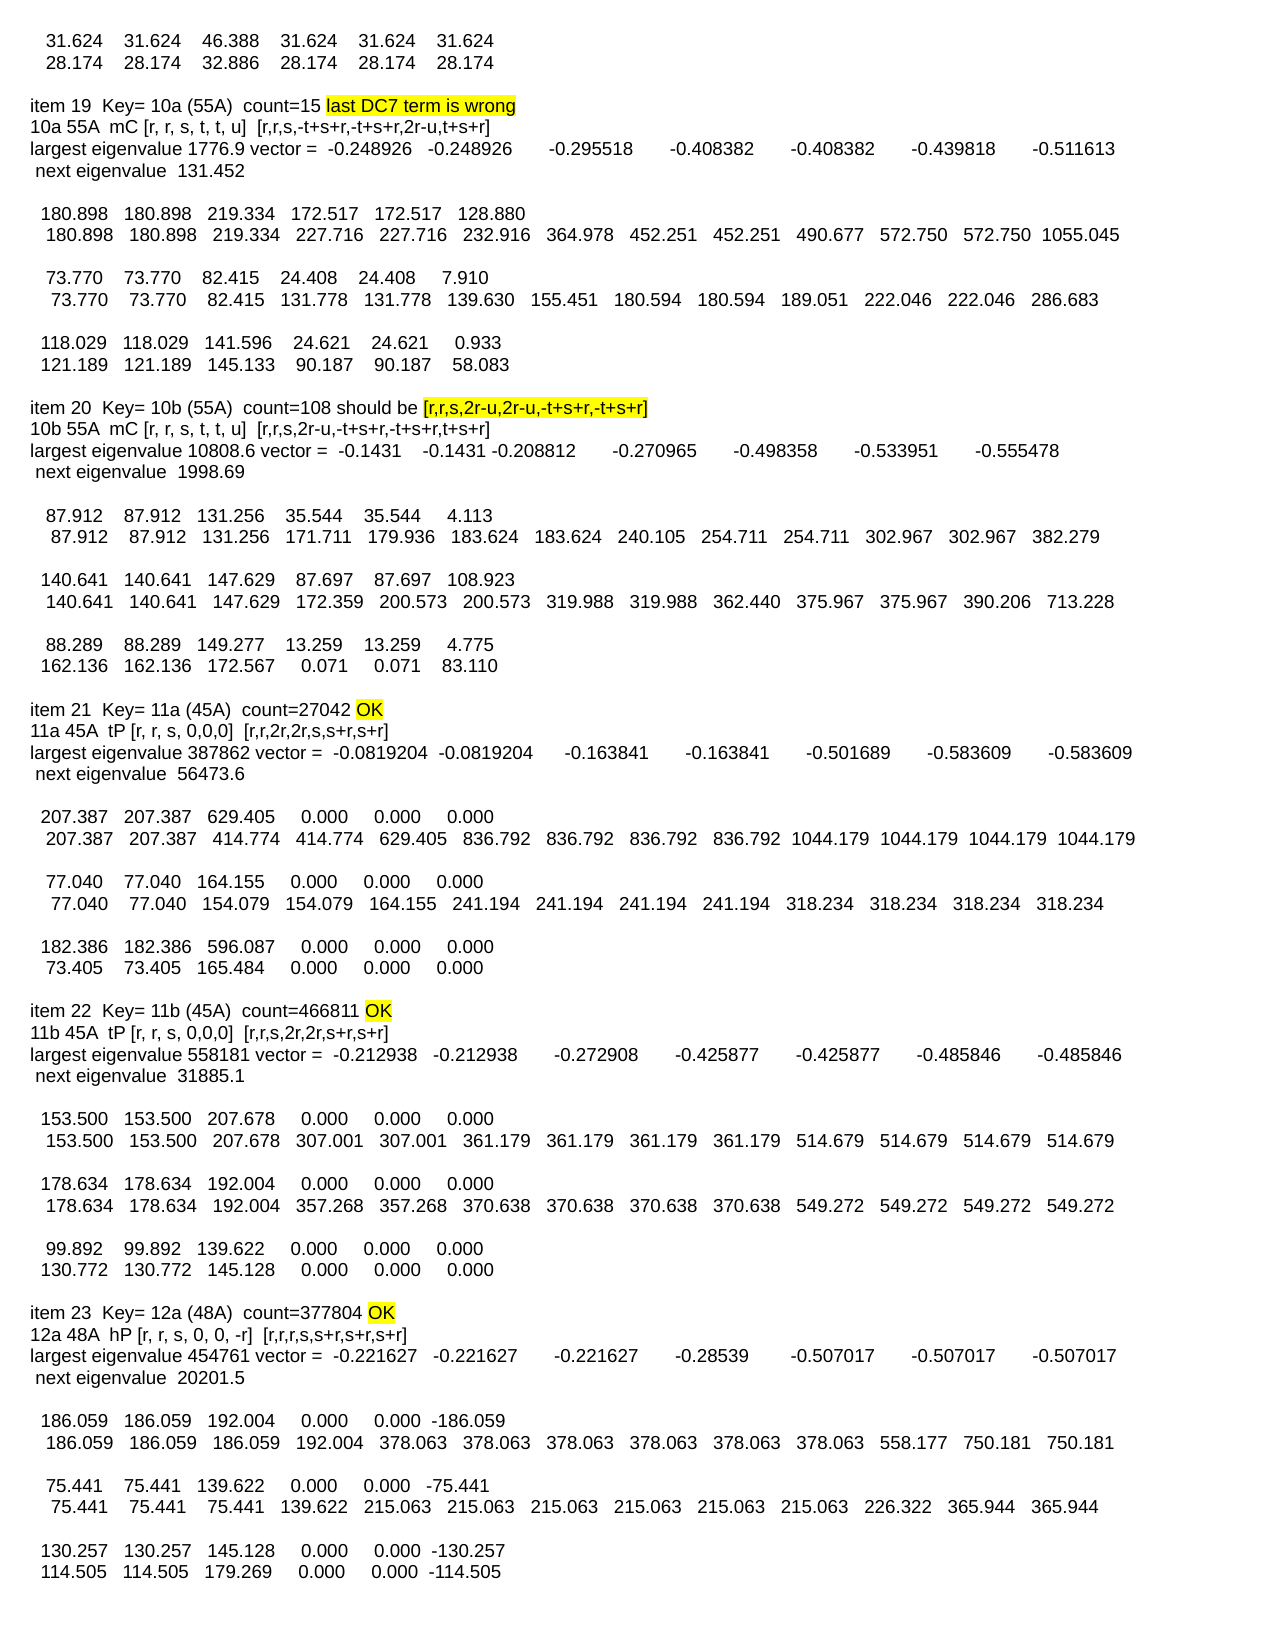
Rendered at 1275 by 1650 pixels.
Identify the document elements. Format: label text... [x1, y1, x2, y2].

text 140.641 140.641 147.629 87.697 87.697 108.923 [30, 569, 1245, 591]
text largest eigenvalue 387862 vector = -0.0819204 -0.0819204 -0.163841 -0.163841 -0.501689 -0.583609 -0.583609 [30, 742, 1245, 763]
text 75.441 75.441 75.441 139.622 215.063 215.063 215.063 215.063 215.063 215.063 226.322 365.944 365.944 [30, 1496, 1245, 1518]
text next eigenvalue 131.452 [30, 159, 1245, 181]
text 11a 45A tP [r, r, s, 0,0,0] [r,r,2r,2r,s,s+r,s+r] [30, 720, 1245, 742]
text largest eigenvalue 454761 vector = -0.221627 -0.221627 -0.221627 -0.28539 -0.507017 -0.507017 -0.507017 [30, 1345, 1245, 1367]
text largest eigenvalue 10808.6 vector = -0.1431 -0.1431 -0.208812 -0.270965 -0.498358 -0.533951 -0.555478 [30, 440, 1245, 461]
text next eigenvalue 56473.6 [30, 763, 1245, 785]
text 118.029 118.029 141.596 24.621 24.621 0.933 [30, 332, 1245, 353]
text 180.898 180.898 219.334 227.716 227.716 232.916 364.978 452.251 452.251 490.677 572.750 572.750 1055.045 [30, 224, 1245, 246]
text 178.634 178.634 192.004 357.268 357.268 370.638 370.638 370.638 370.638 549.272 549.272 549.272 549.272 [30, 1194, 1245, 1216]
text 11b 45A tP [r, r, s, 0,0,0] [r,r,s,2r,2r,s+r,s+r] [30, 1022, 1245, 1043]
text 186.059 186.059 186.059 192.004 378.063 378.063 378.063 378.063 378.063 378.063 558.177 750.181 750.181 [30, 1432, 1245, 1453]
text 28.174 28.174 32.886 28.174 28.174 28.174 [30, 52, 1245, 73]
text 75.441 75.441 139.622 0.000 0.000 -75.441 [30, 1475, 1245, 1496]
text next eigenvalue 31885.1 [30, 1065, 1245, 1087]
text 88.289 88.289 149.277 13.259 13.259 4.775 [30, 634, 1245, 655]
text 121.189 121.189 145.133 90.187 90.187 58.083 [30, 353, 1245, 375]
text 77.040 77.040 164.155 0.000 0.000 0.000 [30, 871, 1245, 892]
text 87.912 87.912 131.256 171.711 179.936 183.624 183.624 240.105 254.711 254.711 302.967 302.967 382.279 [30, 526, 1245, 547]
text item 20 Key= 10b (55A) count=108 should be [r,r,s,2r-u,2r-u,-t+s+r,-t+s+r] [30, 397, 1245, 418]
text 99.892 99.892 139.622 0.000 0.000 0.000 [30, 1237, 1245, 1259]
text 10a 55A mC [r, r, s, t, t, u] [r,r,s,-t+s+r,-t+s+r,2r-u,t+s+r] [30, 116, 1245, 138]
text 140.641 140.641 147.629 172.359 200.573 200.573 319.988 319.988 362.440 375.967 375.967 390.206 713.228 [30, 591, 1245, 612]
text largest eigenvalue 558181 vector = -0.212938 -0.212938 -0.272908 -0.425877 -0.425877 -0.485846 -0.485846 [30, 1043, 1245, 1065]
text 130.257 130.257 145.128 0.000 0.000 -130.257 [30, 1539, 1245, 1561]
text 114.505 114.505 179.269 0.000 0.000 -114.505 [30, 1561, 1245, 1582]
text 130.772 130.772 145.128 0.000 0.000 0.000 [30, 1259, 1245, 1281]
text 31.624 31.624 46.388 31.624 31.624 31.624 [30, 30, 1245, 52]
text item 21 Key= 11a (45A) count=27042 OK [30, 698, 1245, 720]
text 186.059 186.059 192.004 0.000 0.000 -186.059 [30, 1410, 1245, 1432]
text 207.387 207.387 629.405 0.000 0.000 0.000 [30, 806, 1245, 828]
text largest eigenvalue 1776.9 vector = -0.248926 -0.248926 -0.295518 -0.408382 -0.408382 -0.439818 -0.511613 [30, 138, 1245, 159]
text next eigenvalue 20201.5 [30, 1367, 1245, 1388]
text 73.770 73.770 82.415 24.408 24.408 7.910 [30, 267, 1245, 289]
text 180.898 180.898 219.334 172.517 172.517 128.880 [30, 202, 1245, 224]
text 182.386 182.386 596.087 0.000 0.000 0.000 [30, 936, 1245, 957]
text 73.405 73.405 165.484 0.000 0.000 0.000 [30, 957, 1245, 979]
text 153.500 153.500 207.678 307.001 307.001 361.179 361.179 361.179 361.179 514.679 514.679 514.679 514.679 [30, 1130, 1245, 1151]
text 10b 55A mC [r, r, s, t, t, u] [r,r,s,2r-u,-t+s+r,-t+s+r,t+s+r] [30, 418, 1245, 440]
text item 22 Key= 11b (45A) count=466811 OK [30, 1000, 1245, 1022]
text 178.634 178.634 192.004 0.000 0.000 0.000 [30, 1173, 1245, 1194]
text 153.500 153.500 207.678 0.000 0.000 0.000 [30, 1108, 1245, 1130]
text next eigenvalue 1998.69 [30, 461, 1245, 483]
text 12a 48A hP [r, r, s, 0, 0, -r] [r,r,r,s,s+r,s+r,s+r] [30, 1324, 1245, 1345]
text 87.912 87.912 131.256 35.544 35.544 4.113 [30, 504, 1245, 526]
text item 23 Key= 12a (48A) count=377804 OK [30, 1302, 1245, 1324]
text 77.040 77.040 154.079 154.079 164.155 241.194 241.194 241.194 241.194 318.234 318.234 318.234 318.234 [30, 892, 1245, 914]
text 162.136 162.136 172.567 0.071 0.071 83.110 [30, 655, 1245, 677]
text item 19 Key= 10a (55A) count=15 last DC7 term is wrong [30, 95, 1245, 116]
text 207.387 207.387 414.774 414.774 629.405 836.792 836.792 836.792 836.792 1044.179 1044.179 1044.179 1044.179 [30, 828, 1245, 849]
text 73.770 73.770 82.415 131.778 131.778 139.630 155.451 180.594 180.594 189.051 222.046 222.046 286.683 [30, 289, 1245, 310]
